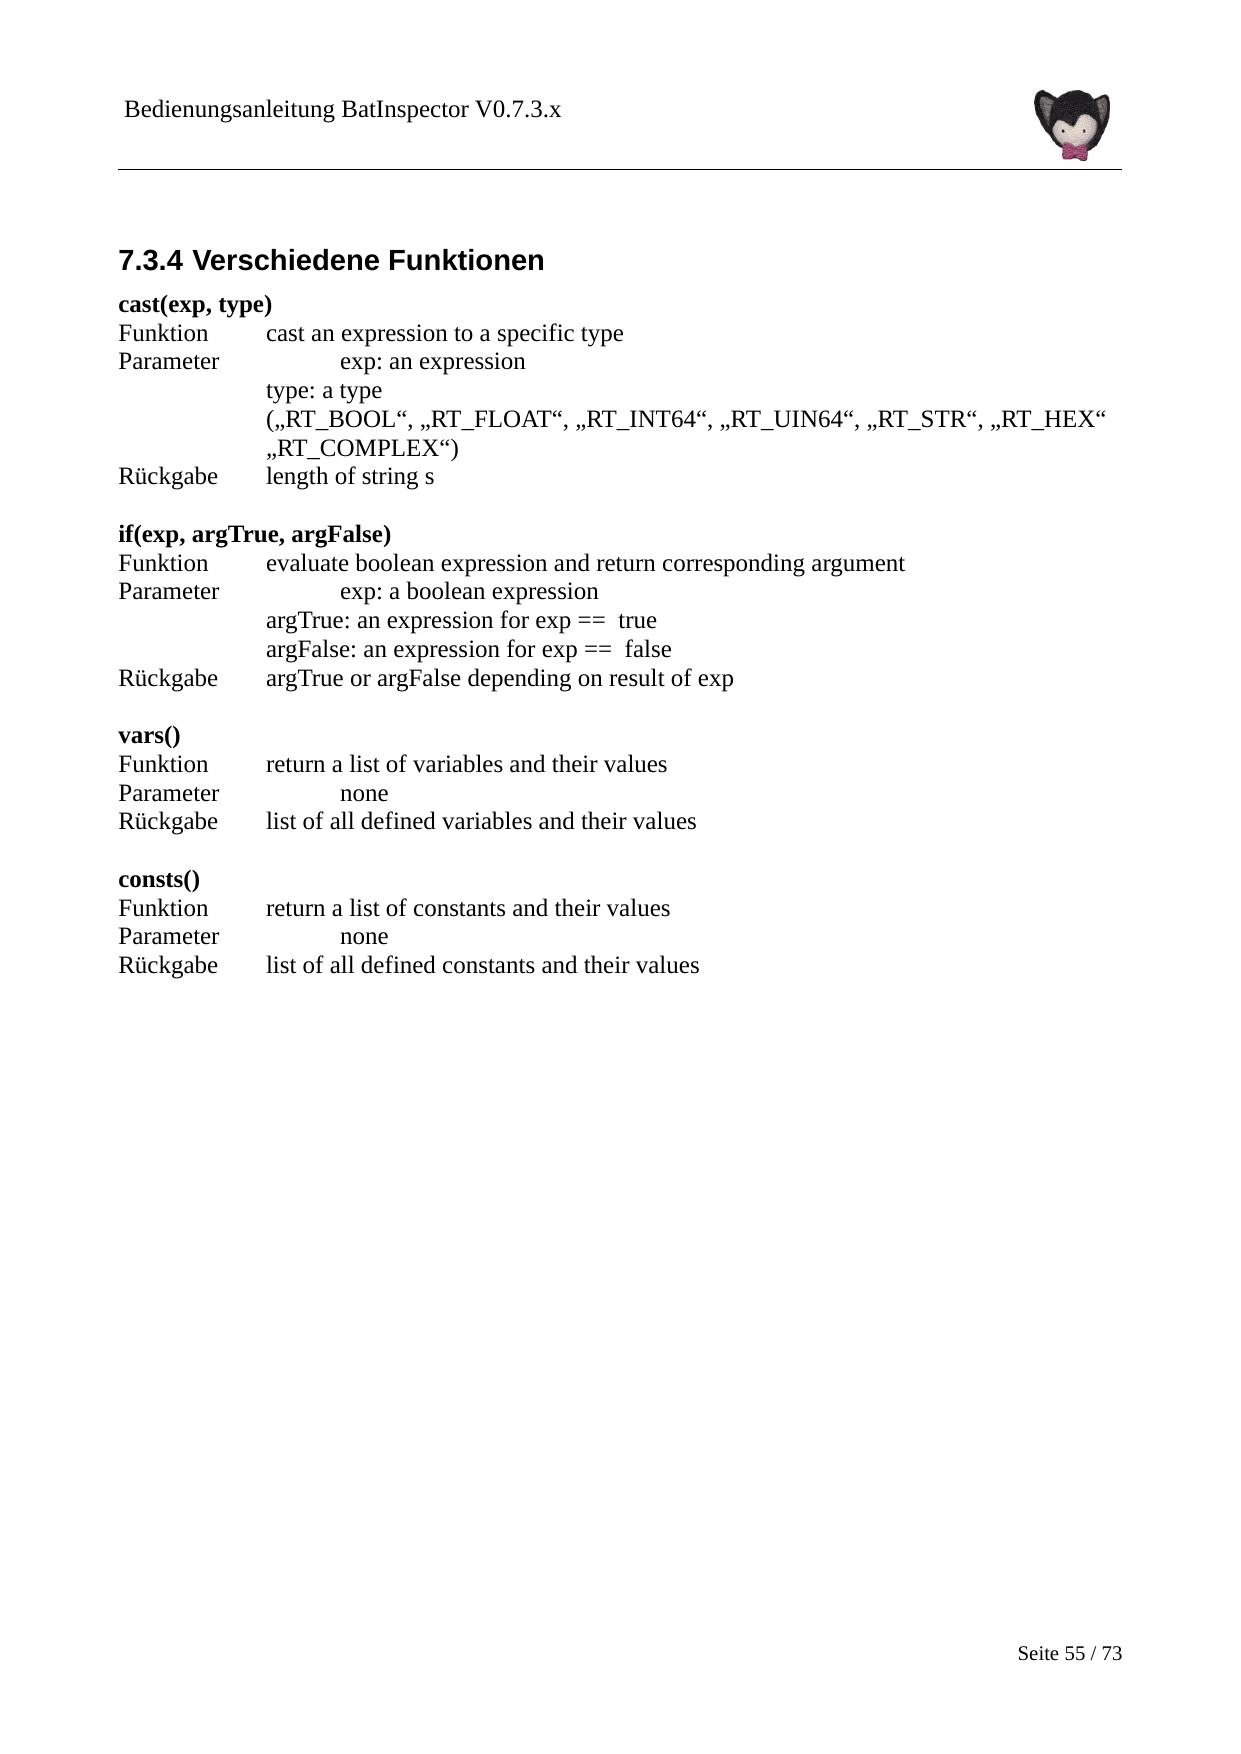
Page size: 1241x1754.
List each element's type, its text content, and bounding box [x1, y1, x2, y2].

text consts() [118, 864, 1122, 893]
subtitle Verschiedene Funktionen [118, 243, 1122, 276]
text Funktion return a list of variables and their values [118, 749, 1122, 778]
text Funktion cast an expression to a specific type [118, 318, 1122, 346]
text Parameter none [118, 778, 1122, 806]
text Rückgabe list of all defined variables and their values [118, 806, 1122, 835]
text if(exp, argTrue, argFalse) [118, 519, 1122, 548]
picture [1030, 80, 1119, 169]
text Funktion evaluate boolean expression and return corresponding argument [118, 548, 1122, 576]
text Parameter exp: an expression type: a type („RT_BOOL“, „RT_FLOAT“, „RT_INT64“, „RT_UIN64“, „RT_STR“, „RT_HEX“ „RT_COMPLEX“) [118, 346, 1122, 461]
text vars() [118, 720, 1122, 749]
text Parameter exp: a boolean expression argTrue: an expression for exp == true argFalse: an expression for exp == false Rückgabe argTrue or argFalse depending on result of exp [118, 576, 1122, 691]
text Rückgabe list of all defined constants and their values [118, 950, 1122, 979]
text Parameter none [118, 921, 1122, 950]
text Funktion return a list of constants and their values [118, 893, 1122, 921]
text cast(exp, type) [118, 289, 1122, 318]
text Rückgabe length of string s [118, 461, 1122, 490]
